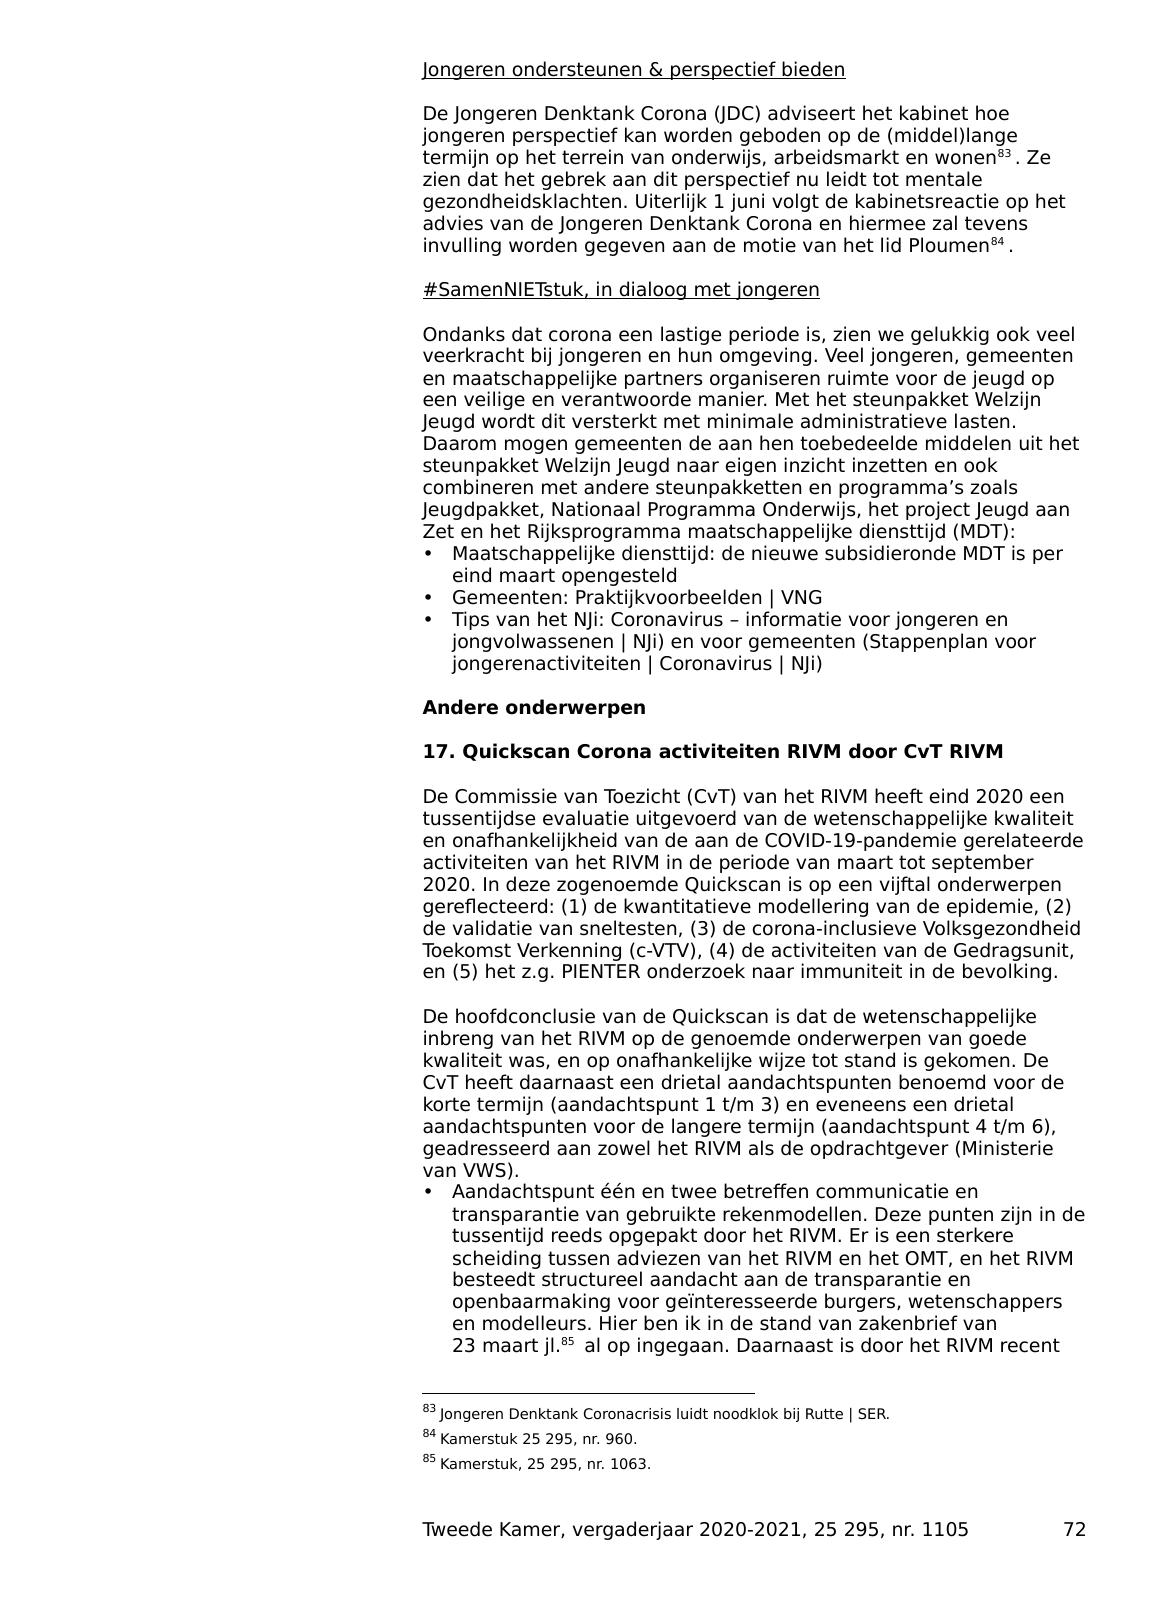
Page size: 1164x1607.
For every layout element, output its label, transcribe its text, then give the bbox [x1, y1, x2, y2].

text De Jongeren Denktank Corona (JDC) adviseert het kabinet hoe jongeren perspectief kan worden geboden op de (middel)lange termijn op het terrein van onderwijs, arbeidsmarkt en wonen. Ze zien dat het gebrek aan dit perspectief nu leidt tot mentale gezondheidsklachten. Uiterlijk 1 juni volgt de kabinetsreactie op het advies van de Jongeren Denktank Corona en hiermee zal tevens invulling worden gegeven aan de motie van het lid Ploumen. [422, 103, 1087, 257]
text Kamerstuk 25 295, nr. 960. [422, 1427, 1087, 1449]
text De Commissie van Toezicht (CvT) van het RIVM heeft eind 2020 een tussentijdse evaluatie uitgevoerd van de wetenschappelijke kwaliteit en onafhankelijkheid van de aan de COVID-19-pandemie gerelateerde activiteiten van het RIVM in de periode van maart tot september 2020. In deze zogenoemde Quickscan is op een vijftal onderwerpen gereflecteerd: (1) de kwantitatieve modellering van de epidemie, (2) de validatie van sneltesten, (3) de corona-inclusieve Volksgezondheid Toekomst Verkenning (c-VTV), (4) de activiteiten van de Gedragsunit, en (5) het z.g. PIENTER onderzoek naar immuniteit in de bevolking. [422, 786, 1087, 983]
text Kamerstuk, 25 295, nr. 1063. [422, 1452, 1087, 1474]
text • Tips van het NJi: Coronavirus – informatie voor jongeren en jongvolwassenen | NJi) en voor gemeenten (Stappenplan voor jongerenactiviteiten | Coronavirus | NJi) [422, 609, 1087, 675]
text • Gemeenten: Praktijkvoorbeelden | VNG [422, 587, 1087, 609]
text Jongeren Denktank Coronacrisis luidt noodklok bij Rutte | SER. [422, 1402, 1087, 1424]
text • Aandachtspunt één en twee betreffen communicatie en transparantie van gebruikte rekenmodellen. Deze punten zijn in de tussentijd reeds opgepakt door het RIVM. Er is een sterkere scheiding tussen adviezen van het RIVM en het OMT, en het RIVM besteedt structureel aandacht aan de transparantie en openbaarmaking voor geïnteresseerde burgers, wetenschappers en modelleurs. Hier ben ik in de stand van zakenbrief van 23 maart jl. al op ingegaan. Daarnaast is door het RIVM recent [422, 1181, 1087, 1357]
subtitle #SamenNIETstuk, in dialoog met jongeren [422, 279, 1087, 301]
subtitle Jongeren ondersteunen & perspectief bieden [422, 59, 1087, 81]
subtitle Andere onderwerpen [422, 697, 1087, 719]
text Ondanks dat corona een lastige periode is, zien we gelukkig ook veel veerkracht bij jongeren en hun omgeving. Veel jongeren, gemeenten en maatschappelijke partners organiseren ruimte voor de jeugd op een veilige en verantwoorde manier. Met het steunpakket Welzijn Jeugd wordt dit versterkt met minimale administratieve lasten. Daarom mogen gemeenten de aan hen toebedeelde middelen uit het steunpakket Welzijn Jeugd naar eigen inzicht inzetten en ook combineren met andere steunpakketten en programma’s zoals Jeugdpakket, Nationaal Programma Onderwijs, het project Jeugd aan Zet en het Rijksprogramma maatschappelijke diensttijd (MDT): [422, 323, 1087, 543]
text De hoofdconclusie van de Quickscan is dat de wetenschappelijke inbreng van het RIVM op de genoemde onderwerpen van goede kwaliteit was, en op onafhankelijke wijze tot stand is gekomen. De CvT heeft daarnaast een drietal aandachtspunten benoemd voor de korte termijn (aandachtspunt 1 t/m 3) en eveneens een drietal aandachtspunten voor de langere termijn (aandachtspunt 4 t/m 6), geadresseerd aan zowel het RIVM als de opdrachtgever (Ministerie van VWS). [422, 1006, 1087, 1181]
text • Maatschappelijke diensttijd: de nieuwe subsidieronde MDT is per eind maart opengesteld [422, 543, 1087, 587]
subtitle 17. Quickscan Corona activiteiten RIVM door CvT RIVM [422, 741, 1087, 763]
